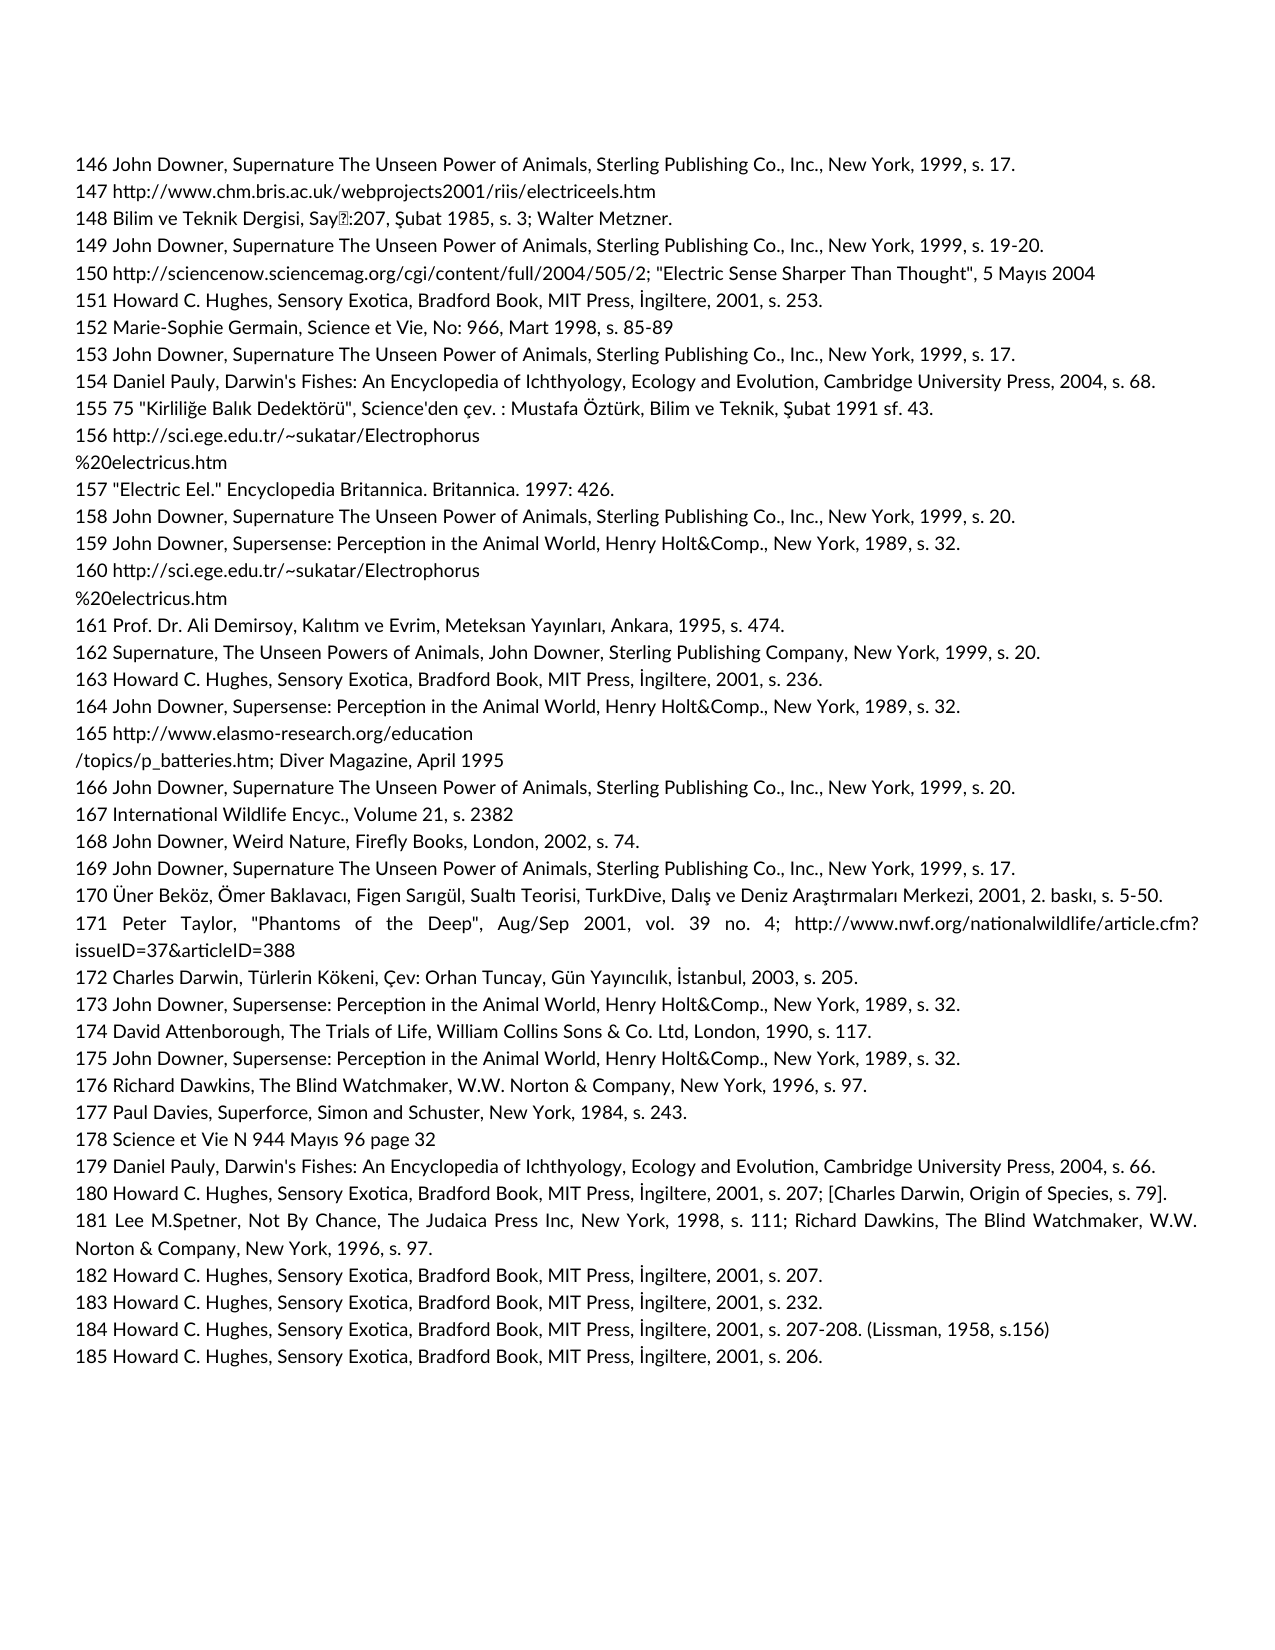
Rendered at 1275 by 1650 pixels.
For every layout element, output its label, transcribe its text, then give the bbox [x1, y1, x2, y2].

text 185 Howard C. Hughes, Sensory Exotica, Bradford Book, MIT Press, İngiltere, 2001, s. 206. [75, 1342, 1200, 1369]
text 150 http://sciencenow.sciencemag.org/cgi/content/full/2004/505/2; "Electric Sense Sharper Than Thought", 5 Mayıs 2004 [75, 258, 1200, 285]
text 167 International Wildlife Encyc., Volume 21, s. 2382 [75, 800, 1200, 827]
text 162 Supernature, The Unseen Powers of Animals, John Downer, Sterling Publishing Company, New York, 1999, s. 20. [75, 637, 1200, 664]
text 165 http://www.elasmo-research.org/education [75, 719, 1200, 746]
text 156 http://sci.ege.edu.tr/~sukatar/Electrophorus [75, 421, 1200, 448]
text 183 Howard C. Hughes, Sensory Exotica, Bradford Book, MIT Press, İngiltere, 2001, s. 232. [75, 1287, 1200, 1314]
text 163 Howard C. Hughes, Sensory Exotica, Bradford Book, MIT Press, İngiltere, 2001, s. 236. [75, 664, 1200, 692]
text 168 John Downer, Weird Nature, Firefly Books, London, 2002, s. 74. [75, 827, 1200, 854]
text 181 Lee M.Spetner, Not By Chance, The Judaica Press Inc, New York, 1998, s. 111; Richard Dawkins, The Blind Watchmaker, W.W. Norton & Company, New York, 1996, s. 97. [75, 1206, 1200, 1260]
text 153 John Downer, Supernature The Unseen Power of Animals, Sterling Publishing Co., Inc., New York, 1999, s. 17. [75, 339, 1200, 367]
text 171 Peter Taylor, "Phantoms of the Deep", Aug/Sep 2001, vol. 39 no. 4; http://www.nwf.org/nationalwildlife/article.cfm?issueID=37&articleID=388 [75, 908, 1200, 962]
text 182 Howard C. Hughes, Sensory Exotica, Bradford Book, MIT Press, İngiltere, 2001, s. 207. [75, 1260, 1200, 1287]
text 174 David Attenborough, The Trials of Life, William Collins Sons & Co. Ltd, London, 1990, s. 117. [75, 1017, 1200, 1044]
text 147 http://www.chm.bris.ac.uk/webprojects2001/riis/electriceels.htm [75, 177, 1200, 204]
text 146 John Downer, Supernature The Unseen Power of Animals, Sterling Publishing Co., Inc., New York, 1999, s. 17. [75, 150, 1200, 177]
text 161 Prof. Dr. Ali Demirsoy, Kalıtım ve Evrim, Meteksan Yayınları, Ankara, 1995, s. 474. [75, 610, 1200, 637]
text %20electricus.htm [75, 448, 1200, 475]
text %20electricus.htm [75, 583, 1200, 610]
text 152 Marie-Sophie Germain, Science et Vie, No: 966, Mart 1998, s. 85-89 [75, 312, 1200, 339]
text 157 "Electric Eel." Encyclopedia Britannica. Britannica. 1997: 426. [75, 475, 1200, 502]
text 179 Daniel Pauly, Darwin's Fishes: An Encyclopedia of Ichthyology, Ecology and Evolution, Cambridge University Press, 2004, s. 66. [75, 1152, 1200, 1179]
text 166 John Downer, Supernature The Unseen Power of Animals, Sterling Publishing Co., Inc., New York, 1999, s. 20. [75, 773, 1200, 800]
text 173 John Downer, Supersense: Perception in the Animal World, Henry Holt&Comp., New York, 1989, s. 32. [75, 989, 1200, 1017]
text 178 Science et Vie N 944 Mayıs 96 page 32 [75, 1125, 1200, 1152]
text 169 John Downer, Supernature The Unseen Power of Animals, Sterling Publishing Co., Inc., New York, 1999, s. 17. [75, 854, 1200, 881]
text 164 John Downer, Supersense: Perception in the Animal World, Henry Holt&Comp., New York, 1989, s. 32. [75, 692, 1200, 719]
text 154 Daniel Pauly, Darwin's Fishes: An Encyclopedia of Ichthyology, Ecology and Evolution, Cambridge University Press, 2004, s. 68. [75, 367, 1200, 394]
text 170 Üner Beköz, Ömer Baklavacı, Figen Sarıgül, Sualtı Teorisi, TurkDive, Dalış ve Deniz Araştırmaları Merkezi, 2001, 2. baskı, s. 5-50. [75, 881, 1200, 908]
text 172 Charles Darwin, Türlerin Kökeni, Çev: Orhan Tuncay, Gün Yayıncılık, İstanbul, 2003, s. 205. [75, 962, 1200, 989]
text 160 http://sci.ege.edu.tr/~sukatar/Electrophorus [75, 556, 1200, 583]
text 159 John Downer, Supersense: Perception in the Animal World, Henry Holt&Comp., New York, 1989, s. 32. [75, 529, 1200, 556]
text 184 Howard C. Hughes, Sensory Exotica, Bradford Book, MIT Press, İngiltere, 2001, s. 207-208. (Lissman, 1958, s.156) [75, 1314, 1200, 1342]
text 158 John Downer, Supernature The Unseen Power of Animals, Sterling Publishing Co., Inc., New York, 1999, s. 20. [75, 502, 1200, 529]
text 149 John Downer, Supernature The Unseen Power of Animals, Sterling Publishing Co., Inc., New York, 1999, s. 19-20. [75, 231, 1200, 258]
text 148 Bilim ve Teknik Dergisi, Say:207, Şubat 1985, s. 3; Walter Metzner. [75, 204, 1200, 231]
text 151 Howard C. Hughes, Sensory Exotica, Bradford Book, MIT Press, İngiltere, 2001, s. 253. [75, 285, 1200, 312]
text 177 Paul Davies, Superforce, Simon and Schuster, New York, 1984, s. 243. [75, 1098, 1200, 1125]
text 180 Howard C. Hughes, Sensory Exotica, Bradford Book, MIT Press, İngiltere, 2001, s. 207; [Charles Darwin, Origin of Species, s. 79]. [75, 1179, 1200, 1206]
text /topics/p_batteries.htm; Diver Magazine, April 1995 [75, 746, 1200, 773]
text 175 John Downer, Supersense: Perception in the Animal World, Henry Holt&Comp., New York, 1989, s. 32. [75, 1044, 1200, 1071]
text 155 75 "Kirliliğe Balık Dedektörü", Science'den çev. : Mustafa Öztürk, Bilim ve Teknik, Şubat 1991 sf. 43. [75, 394, 1200, 421]
text 176 Richard Dawkins, The Blind Watchmaker, W.W. Norton & Company, New York, 1996, s. 97. [75, 1071, 1200, 1098]
